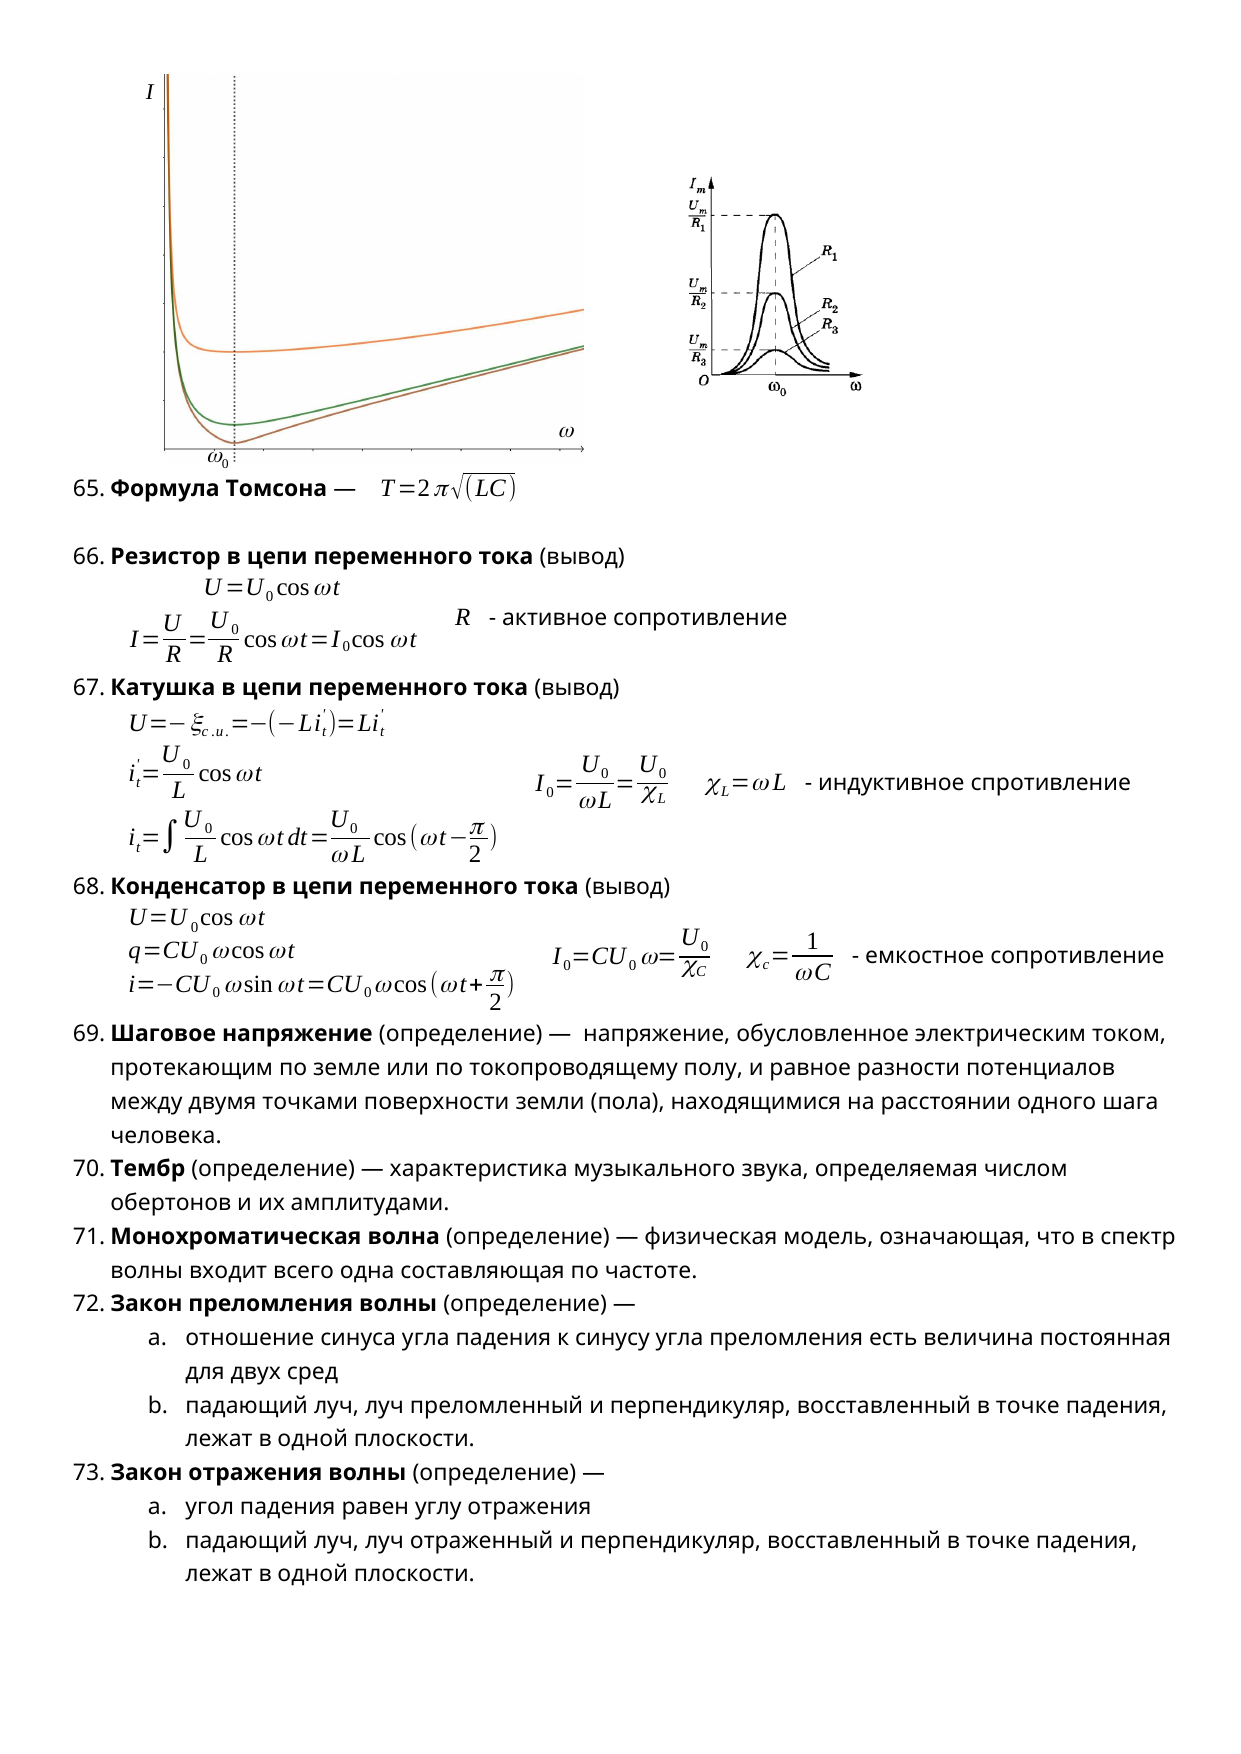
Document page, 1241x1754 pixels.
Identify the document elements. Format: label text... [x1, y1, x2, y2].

picture [163, 74, 584, 462]
list Монохроматическая волна (определение) — физическая модель, означающая, что в спектр волны входит всего одна составляющая по частоте. [73, 1220, 1192, 1285]
list угол падения равен углу отражения [148, 1490, 1192, 1521]
list - емкостное сопротивление [73, 904, 1192, 1015]
list Закон преломления волны (определение) — [73, 1287, 1192, 1318]
list падающий луч, луч преломленный и перпендикуляр, восставленный в точке падения, лежат в одной плоскости. [148, 1388, 1192, 1453]
list Закон отражения волны (определение) — [73, 1456, 1192, 1487]
list Конденсатор в цепи переменного тока (вывод) [73, 870, 1192, 901]
list отношение синуса угла падения к синусу угла преломления есть величина постоянная для двух сред [148, 1321, 1192, 1386]
list Формула Томсона — [73, 462, 1192, 537]
list - индуктивное спротивление [73, 705, 1192, 868]
list Шаговое напряжение (определение) — напряжение, обусловленное электрическим током, протекающим по земле или по токопроводящему полу, и равное разности потенциалов между двумя точками поверхности земли (пола), находящимися на расстоянии одного шага человека. [73, 1017, 1192, 1150]
list Резистор в цепи переменного тока (вывод) [73, 540, 1192, 571]
picture [715, 199, 804, 404]
list Катушка в цепи переменного тока (вывод) [73, 671, 1192, 702]
list - активное сопротивление [73, 573, 1192, 669]
list Тембр (определение) — характеристика музыкального звука, определяемая числом обертонов и их амплитудами. [73, 1152, 1192, 1217]
list падающий луч, луч отраженный и перпендикуляр, восставленный в точке падения, лежат в одной плоскости. [148, 1523, 1192, 1588]
